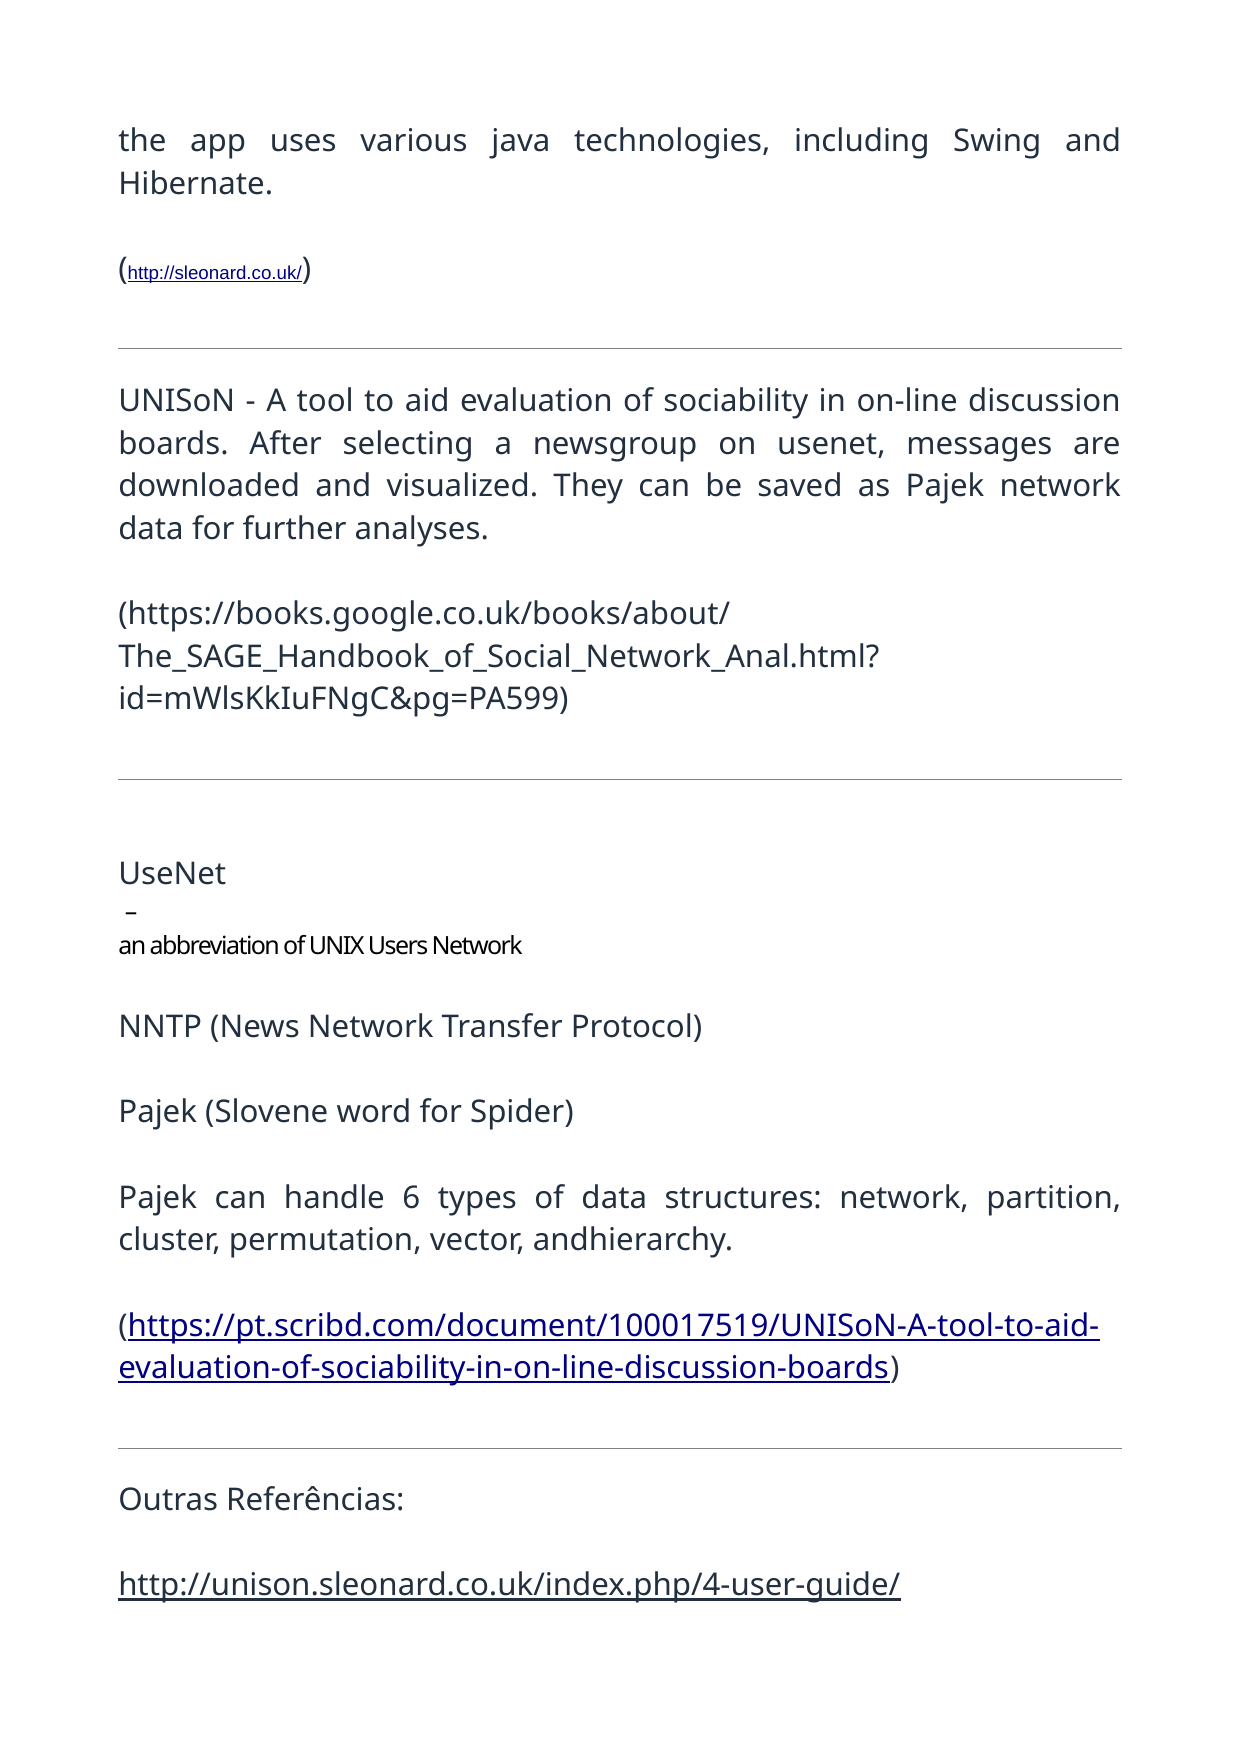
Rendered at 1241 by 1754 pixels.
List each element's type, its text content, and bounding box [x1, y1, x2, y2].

text (https://pt.scribd.com/document/100017519/UNISoN-A-tool-to-aid-evaluation-of-sociability-in-on-line-discussion-boards) [118, 1302, 1122, 1388]
text Pajek can handle 6 types of data structures: network, partition, cluster, permutation, vector, andhierarchy. [118, 1175, 1122, 1260]
text (https://books.google.co.uk/books/about/The_SAGE_Handbook_of_Social_Network_Anal.html?id=mWlsKkIuFNgC&pg=PA599) [118, 591, 1122, 719]
text an abbreviation of UNIX Users Network [118, 928, 1122, 962]
text NNTP (News Network Transfer Protocol) [118, 1004, 1122, 1047]
text http://unison.sleonard.co.uk/index.php/4-user-guide/ [118, 1562, 1122, 1605]
text – [118, 893, 1122, 928]
text Pajek (Slovene word for Spider) [118, 1089, 1122, 1132]
text Outras Referências: [118, 1477, 1122, 1520]
text the app uses various java technologies, including Swing and Hibernate. [118, 118, 1122, 203]
text (http://sleonard.co.uk/) [118, 246, 1122, 288]
text UNISoN - A tool to aid evaluation of sociability in on-line discussion boards. After selecting a newsgroup on usenet, messages are downloaded and visualized. They can be saved as Pajek network data for further analyses. [118, 378, 1122, 548]
text UseNet [118, 851, 1122, 893]
